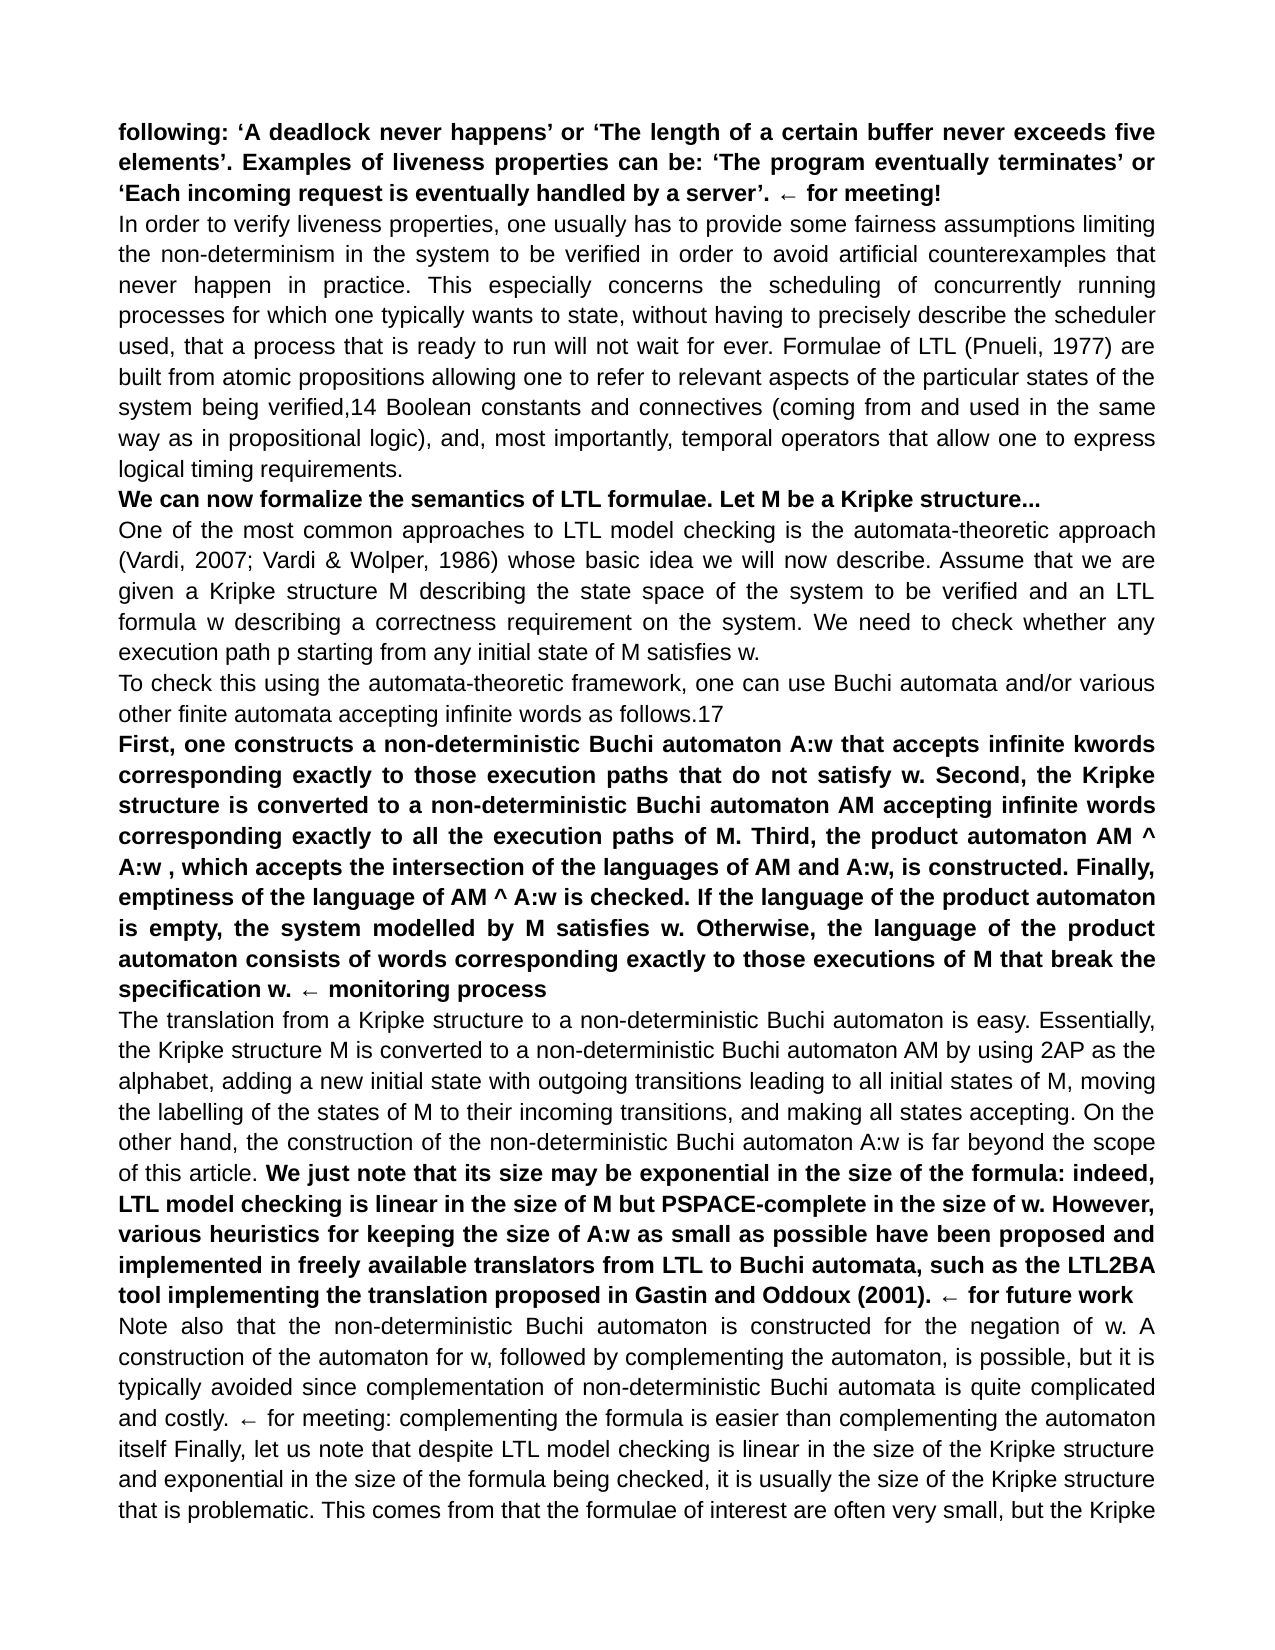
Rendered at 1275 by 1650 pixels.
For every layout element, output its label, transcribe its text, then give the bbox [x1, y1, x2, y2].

text Note also that the non-deterministic Buchi automaton is constructed for the negation of w. A construction of the automaton for w, followed by complementing the automaton, is possible, but it is typically avoided since complementation of non-deterministic Buchi automata is quite complicated and costly. ← for meeting: complementing the formula is easier than complementing the automaton itself Finally, let us note that despite LTL model checking is linear in the size of the Kripke structure and exponential in the size of the formula being checked, it is usually the size of the Kripke structure that is problematic. This comes from that the formulae of interest are often very small, but the Kripke [118, 1312, 1157, 1523]
text One of the most common approaches to LTL model checking is the automata-theoretic approach (Vardi, 2007; Vardi & Wolper, 1986) whose basic idea we will now describe. Assume that we are given a Kripke structure M describing the state space of the system to be verified and an LTL formula w describing a correctness requirement on the system. We need to check whether any execution path p starting from any initial state of M satisfies w. [118, 516, 1157, 666]
text In order to verify liveness properties, one usually has to provide some fairness assumptions limiting the non-determinism in the system to be verified in order to avoid artificial counterexamples that never happen in practice. This especially concerns the scheduling of concurrently running processes for which one typically wants to state, without having to precisely describe the scheduler used, that a process that is ready to run will not wait for ever. Formulae of LTL (Pnueli, 1977) are built from atomic propositions allowing one to refer to relevant aspects of the particular states of the system being verified,14 Boolean constants and connectives (coming from and used in the same way as in propositional logic), and, most importantly, temporal operators that allow one to express logical timing requirements. [118, 210, 1157, 482]
text The translation from a Kripke structure to a non-deterministic Buchi automaton is easy. Essentially, the Kripke structure M is converted to a non-deterministic Buchi automaton AM by using 2AP as the alphabet, adding a new initial state with outgoing transitions leading to all initial states of M, moving the labelling of the states of M to their incoming transitions, and making all states accepting. On the other hand, the construction of the non-deterministic Buchi automaton A:w is far beyond the scope of this article. We just note that its size may be exponential in the size of the formula: indeed, LTL model checking is linear in the size of M but PSPACE-complete in the size of w. However, various heuristics for keeping the size of A:w as small as possible have been proposed and implemented in freely available translators from LTL to Buchi automata, such as the LTL2BA tool implementing the translation proposed in Gastin and Oddoux (2001). ← for future work [118, 1006, 1157, 1309]
text We can now formalize the semantics of LTL formulae. Let M be a Kripke structure... [118, 486, 1157, 512]
text First, one constructs a non-deterministic Buchi automaton A:w that accepts infinite kwords corresponding exactly to those execution paths that do not satisfy w. Second, the Kripke structure is converted to a non-deterministic Buchi automaton AM accepting infinite words corresponding exactly to all the execution paths of M. Third, the product automaton AM ^ A:w , which accepts the intersection of the languages of AM and A:w, is constructed. Finally, emptiness of the language of AM ^ A:w is checked. If the language of the product automaton is empty, the system modelled by M satisfies w. Otherwise, the language of the product automaton consists of words corresponding exactly to those executions of M that break the specification w. ← monitoring process [118, 731, 1157, 1002]
text following: ‘A deadlock never happens’ or ‘The length of a certain buffer never exceeds five elements’. Examples of liveness properties can be: ‘The program eventually terminates’ or ‘Each incoming request is eventually handled by a server’. ← for meeting! [118, 118, 1157, 206]
text To check this using the automata-theoretic framework, one can use Buchi automata and/or various other finite automata accepting infinite words as follows.17 [118, 669, 1157, 727]
